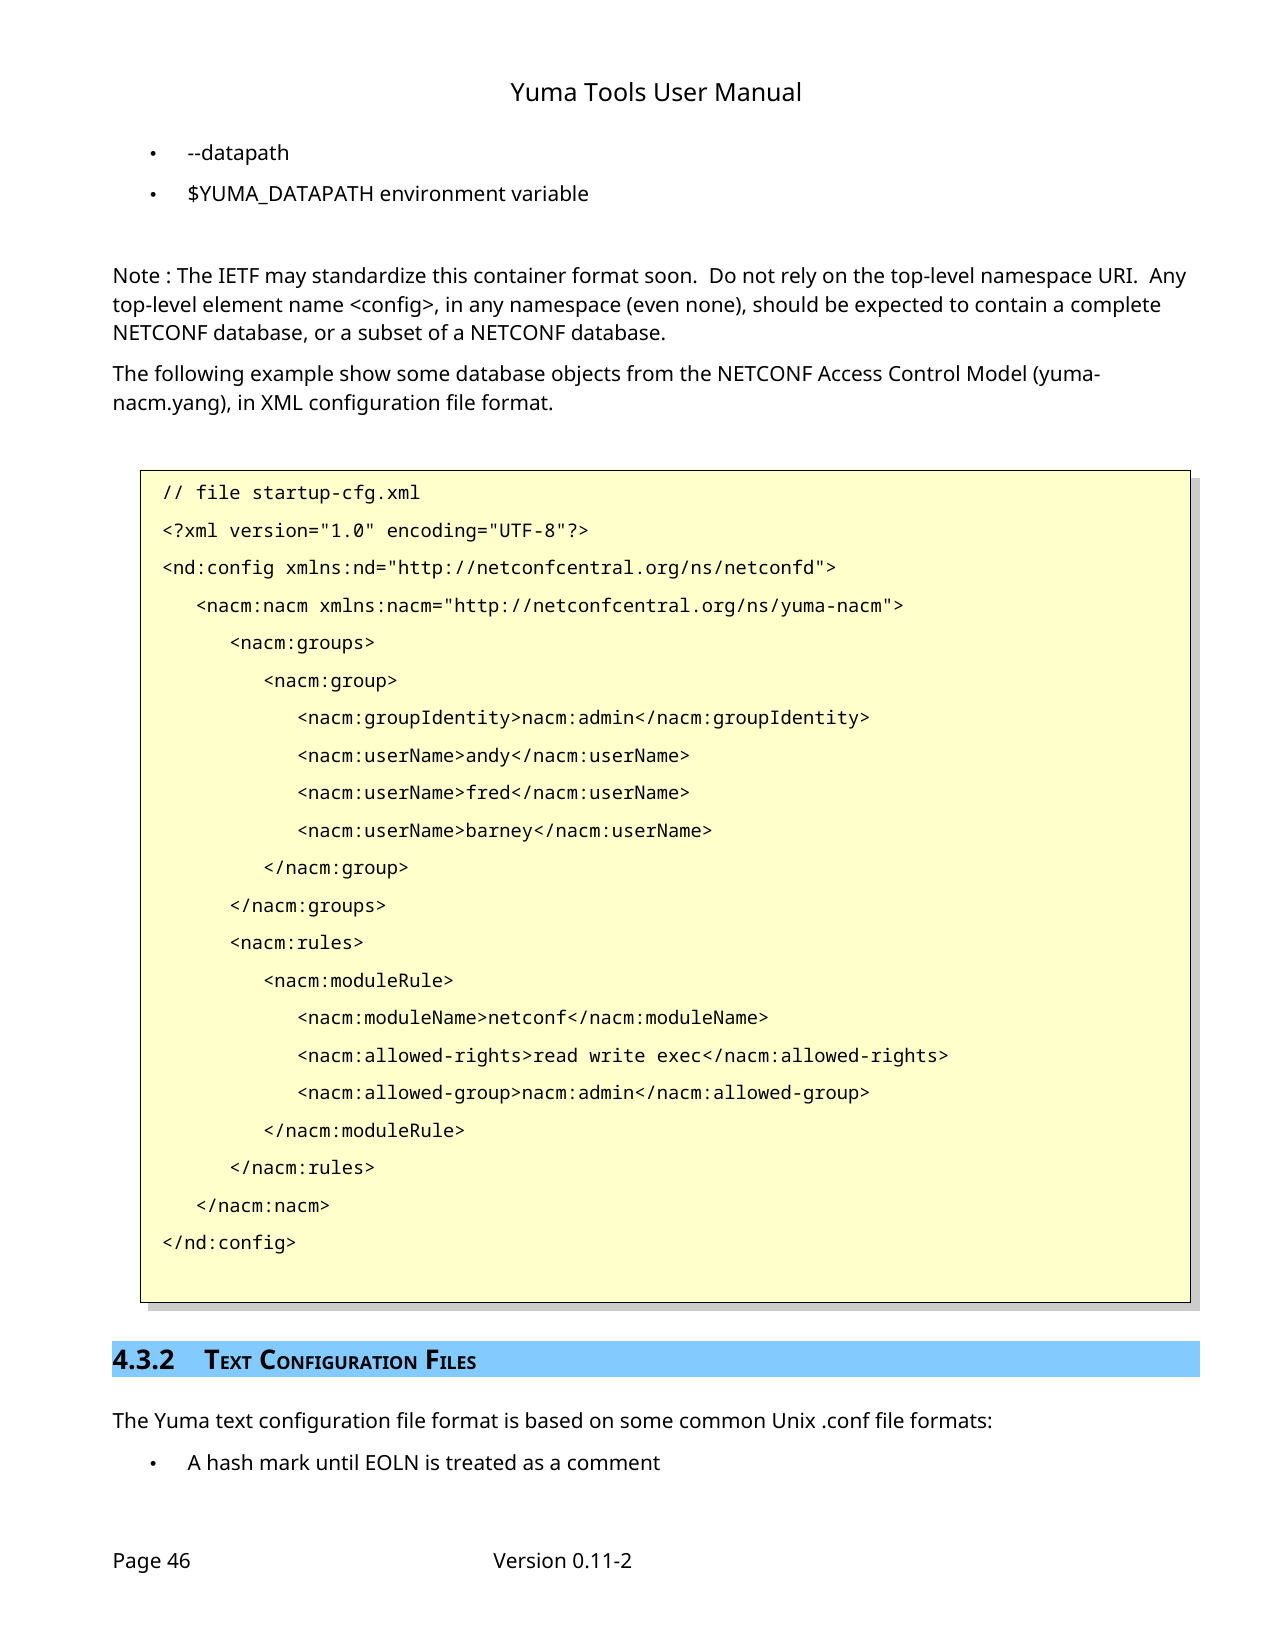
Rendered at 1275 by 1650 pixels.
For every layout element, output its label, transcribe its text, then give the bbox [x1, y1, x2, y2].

text The following example show some database objects from the NETCONF Access Control Model (yuma-nacm.yang), in XML configuration file format. [112, 359, 1200, 416]
list A hash mark until EOLN is treated as a comment [150, 1448, 1200, 1476]
list $YUMA_DATAPATH environment variable [150, 179, 1200, 208]
text <nacm:moduleRule> [141, 957, 1190, 992]
text <nacm:rules> [141, 919, 1190, 955]
text <nacm:groupIdentity>nacm:admin</nacm:groupIdentity> [141, 694, 1190, 730]
text <nacm:userName>barney</nacm:userName> [141, 807, 1190, 842]
text <nd:config xmlns:nd="http://netconfcentral.org/ns/netconfd"> [141, 544, 1190, 580]
text </nacm:rules> [141, 1144, 1190, 1180]
text </nacm:moduleRule> [141, 1107, 1190, 1142]
text <nacm:nacm xmlns:nacm="http://netconfcentral.org/ns/yuma-nacm"> [141, 582, 1190, 617]
text <nacm:groups> [141, 619, 1190, 655]
text <nacm:moduleName>netconf</nacm:moduleName> [141, 994, 1190, 1030]
text The Yuma text configuration file format is based on some common Unix .conf file formats: [112, 1407, 1200, 1435]
text <nacm:userName>fred</nacm:userName> [141, 769, 1190, 805]
text <?xml version="1.0" encoding="UTF-8"?> [141, 507, 1190, 542]
text // file startup-cfg.xml [141, 471, 1190, 505]
text Note : The IETF may standardize this container format soon. Do not rely on the top-level namespace URI. Any top-level element name <config>, in any namespace (even none), should be expected to contain a complete NETCONF database, or a subset of a NETCONF database. [112, 261, 1200, 347]
text <nacm:allowed-group>nacm:admin</nacm:allowed-group> [141, 1069, 1190, 1105]
text <nacm:group> [141, 657, 1190, 692]
text </nacm:nacm> [141, 1182, 1190, 1217]
text </nacm:groups> [141, 882, 1190, 917]
text </nd:config> [141, 1219, 1190, 1255]
list --datapath [150, 138, 1200, 167]
text </nacm:group> [141, 844, 1190, 880]
subtitle Text Configuration Files [112, 1341, 1200, 1377]
text <nacm:allowed-rights>read write exec</nacm:allowed-rights> [141, 1032, 1190, 1067]
text <nacm:userName>andy</nacm:userName> [141, 732, 1190, 767]
